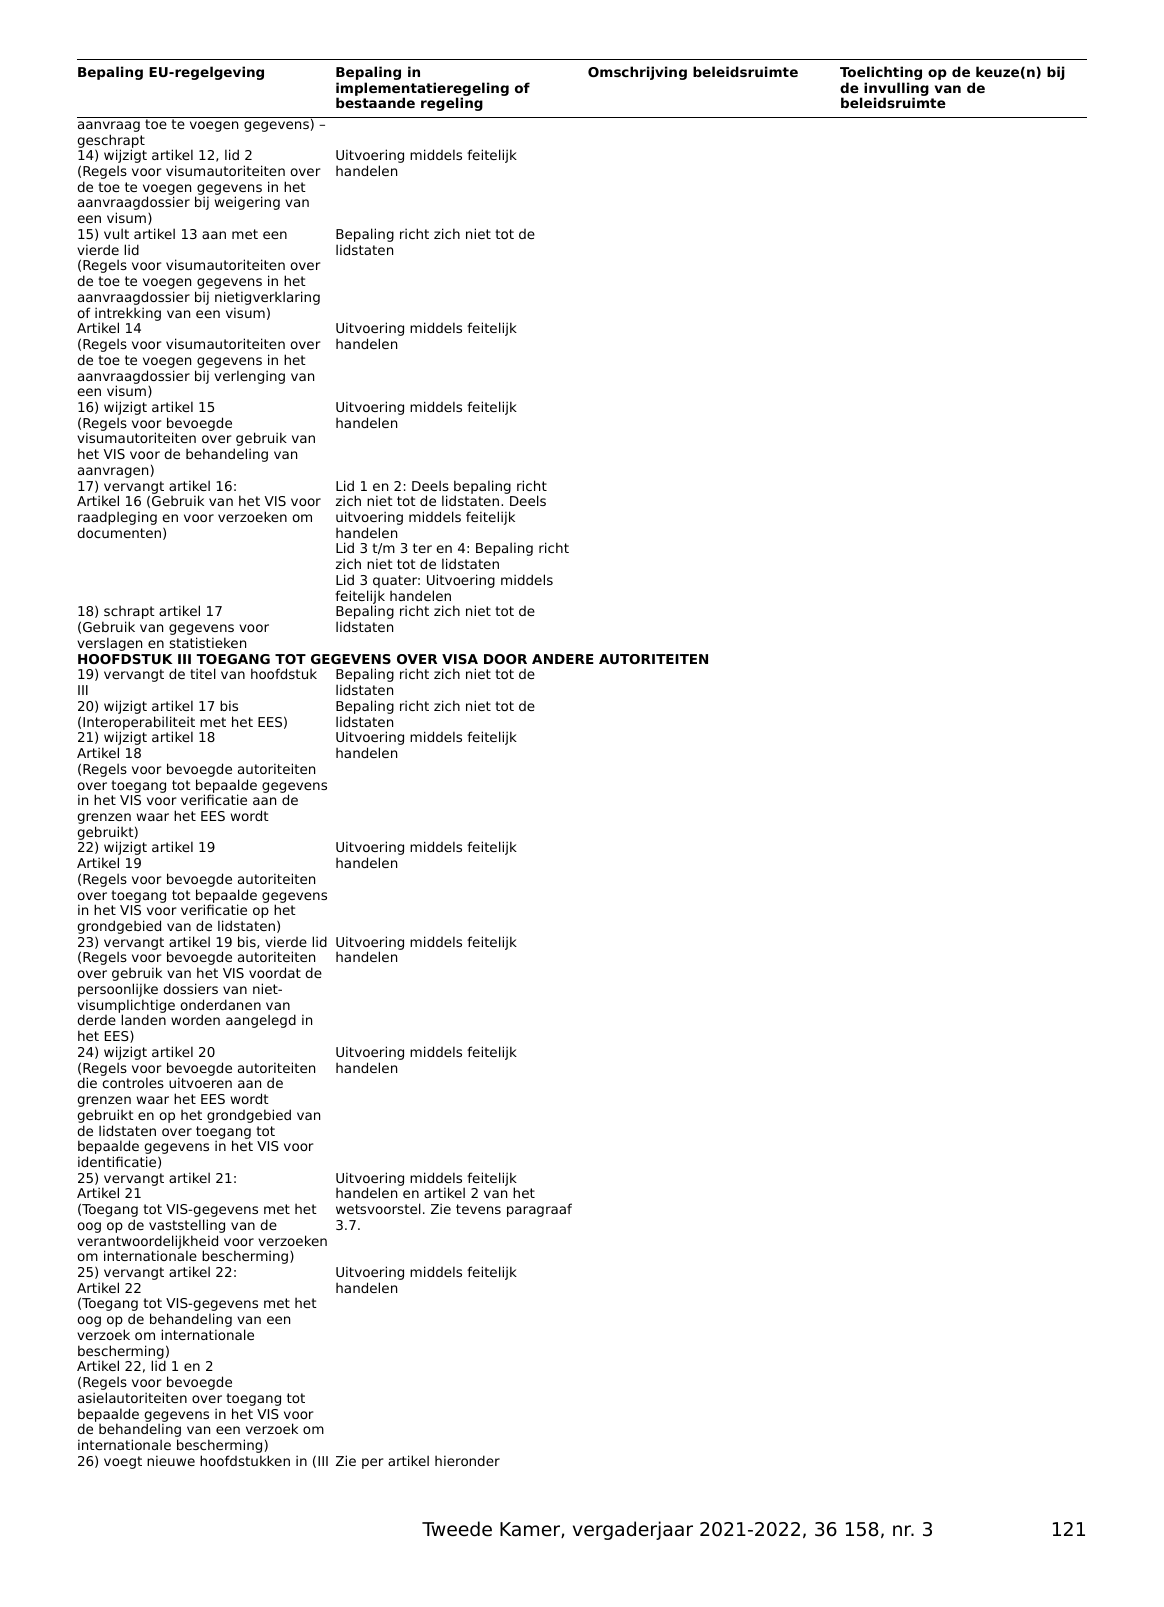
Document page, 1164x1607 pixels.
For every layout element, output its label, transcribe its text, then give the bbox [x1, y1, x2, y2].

table_cell 23) vervangt artikel 19 bis, vierde lid (Regels voor bevoegde autoriteiten over gebruik van het VIS voordat de persoonlijke dossiers van niet-visumplichtige onderdanen van derde landen worden aangelegd in het EES) [77, 935, 329, 1045]
table_cell Bepaling richt zich niet tot de lidstaten [329, 604, 582, 651]
table_cell [582, 479, 834, 604]
table_cell [582, 1265, 834, 1454]
table_cell [834, 479, 1087, 604]
table_cell HOOFDSTUK III TOEGANG TOT GEGEVENS OVER VISA DOOR ANDERE AUTORITEITEN [77, 651, 1087, 667]
table_cell [582, 321, 834, 400]
table_cell [582, 604, 834, 651]
table_cell Uitvoering middels feitelijk handelen [329, 1265, 582, 1454]
table_cell [582, 840, 834, 934]
table_cell 18) schrapt artikel 17 (Gebruik van gegevens voor verslagen en statistieken [77, 604, 329, 651]
table_cell [834, 667, 1087, 699]
table_cell 17) vervangt artikel 16: Artikel 16 (Gebruik van het VIS voor raadpleging en voor verzoeken om documenten) [77, 479, 329, 604]
table_cell 16) wijzigt artikel 15 (Regels voor bevoegde visumautoriteiten over gebruik van het VIS voor de behandeling van aanvragen) [77, 400, 329, 478]
table_cell Uitvoering middels feitelijk handelen [329, 935, 582, 1045]
table_header Toelichting op de keuze(n) bij de invulling van de beleidsruimte [834, 60, 1087, 117]
table_cell Uitvoering middels feitelijk handelen [329, 840, 582, 934]
table_cell 19) vervangt de titel van hoofdstuk III [77, 667, 329, 699]
table_header Bepaling in implementatieregeling of bestaande regeling [329, 60, 582, 117]
table_cell [582, 699, 834, 730]
table_cell [834, 148, 1087, 227]
table_cell [834, 1265, 1087, 1454]
table_cell [834, 840, 1087, 934]
table_cell aanvraag toe te voegen gegevens) – geschrapt [77, 118, 329, 148]
table_cell 20) wijzigt artikel 17 bis (Interoperabiliteit met het EES) [77, 699, 329, 730]
table_cell Bepaling richt zich niet tot de lidstaten [329, 699, 582, 730]
table_cell [834, 321, 1087, 400]
table_cell [582, 400, 834, 478]
table_header Omschrijving beleidsruimte [582, 60, 834, 117]
table_cell 22) wijzigt artikel 19 Artikel 19 (Regels voor bevoegde autoriteiten over toegang tot bepaalde gegevens in het VIS voor verificatie op het grondgebied van de lidstaten) [77, 840, 329, 934]
table_cell [582, 1171, 834, 1265]
table_cell Zie per artikel hieronder [329, 1454, 582, 1469]
table_cell 21) wijzigt artikel 18 Artikel 18 (Regels voor bevoegde autoriteiten over toegang tot bepaalde gegevens in het VIS voor verificatie aan de grenzen waar het EES wordt gebruikt) [77, 730, 329, 840]
table_cell [834, 1045, 1087, 1171]
table_cell 15) vult artikel 13 aan met een vierde lid (Regels voor visumautoriteiten over de toe te voegen gegevens in het aanvraagdossier bij nietigverklaring of intrekking van een visum) [77, 227, 329, 321]
table_cell [834, 1454, 1087, 1469]
table_header Bepaling EU-regelgeving [77, 60, 329, 117]
table_cell Lid 1 en 2: Deels bepaling richt zich niet tot de lidstaten. Deels uitvoering middels feitelijk handelen Lid 3 t/m 3 ter en 4: Bepaling richt zich niet tot de lidstaten Lid 3 quater: Uitvoering middels feitelijk handelen [329, 479, 582, 604]
table_cell [582, 667, 834, 699]
table_cell [834, 118, 1087, 148]
table_cell 14) wijzigt artikel 12, lid 2 (Regels voor visumautoriteiten over de toe te voegen gegevens in het aanvraagdossier bij weigering van een visum) [77, 148, 329, 227]
table_cell Uitvoering middels feitelijk handelen [329, 321, 582, 400]
table_cell Uitvoering middels feitelijk handelen [329, 400, 582, 478]
table_cell [834, 699, 1087, 730]
table_cell [834, 1171, 1087, 1265]
table_cell [582, 730, 834, 840]
table_cell [834, 227, 1087, 321]
table_cell 24) wijzigt artikel 20 (Regels voor bevoegde autoriteiten die controles uitvoeren aan de grenzen waar het EES wordt gebruikt en op het grondgebied van de lidstaten over toegang tot bepaalde gegevens in het VIS voor identificatie) [77, 1045, 329, 1171]
table_cell [834, 604, 1087, 651]
table_cell Bepaling richt zich niet tot de lidstaten [329, 667, 582, 699]
table_cell 25) vervangt artikel 22: Artikel 22 (Toegang tot VIS-gegevens met het oog op de behandeling van een verzoek om internationale bescherming) Artikel 22, lid 1 en 2 (Regels voor bevoegde asielautoriteiten over toegang tot bepaalde gegevens in het VIS voor de behandeling van een verzoek om internationale bescherming) [77, 1265, 329, 1454]
table_cell [582, 1454, 834, 1469]
table_cell Uitvoering middels feitelijk handelen [329, 730, 582, 840]
table_cell 26) voegt nieuwe hoofdstukken in (III [77, 1454, 329, 1469]
table_cell Uitvoering middels feitelijk handelen [329, 1045, 582, 1171]
table_cell [834, 935, 1087, 1045]
table_cell [834, 730, 1087, 840]
table_cell [582, 118, 834, 148]
table_cell [582, 227, 834, 321]
table_cell [582, 1045, 834, 1171]
table_cell Bepaling richt zich niet tot de lidstaten [329, 227, 582, 321]
table_cell [582, 935, 834, 1045]
table_cell Uitvoering middels feitelijk handelen [329, 148, 582, 227]
table_cell [834, 400, 1087, 478]
table_cell 25) vervangt artikel 21: Artikel 21 (Toegang tot VIS-gegevens met het oog op de vaststelling van de verantwoordelijkheid voor verzoeken om internationale bescherming) [77, 1171, 329, 1265]
table_cell [582, 148, 834, 227]
table_cell Uitvoering middels feitelijk handelen en artikel 2 van het wetsvoorstel. Zie tevens paragraaf 3.7. [329, 1171, 582, 1265]
table_cell Artikel 14 (Regels voor visumautoriteiten over de toe te voegen gegevens in het aanvraagdossier bij verlenging van een visum) [77, 321, 329, 400]
table_cell [329, 118, 582, 148]
